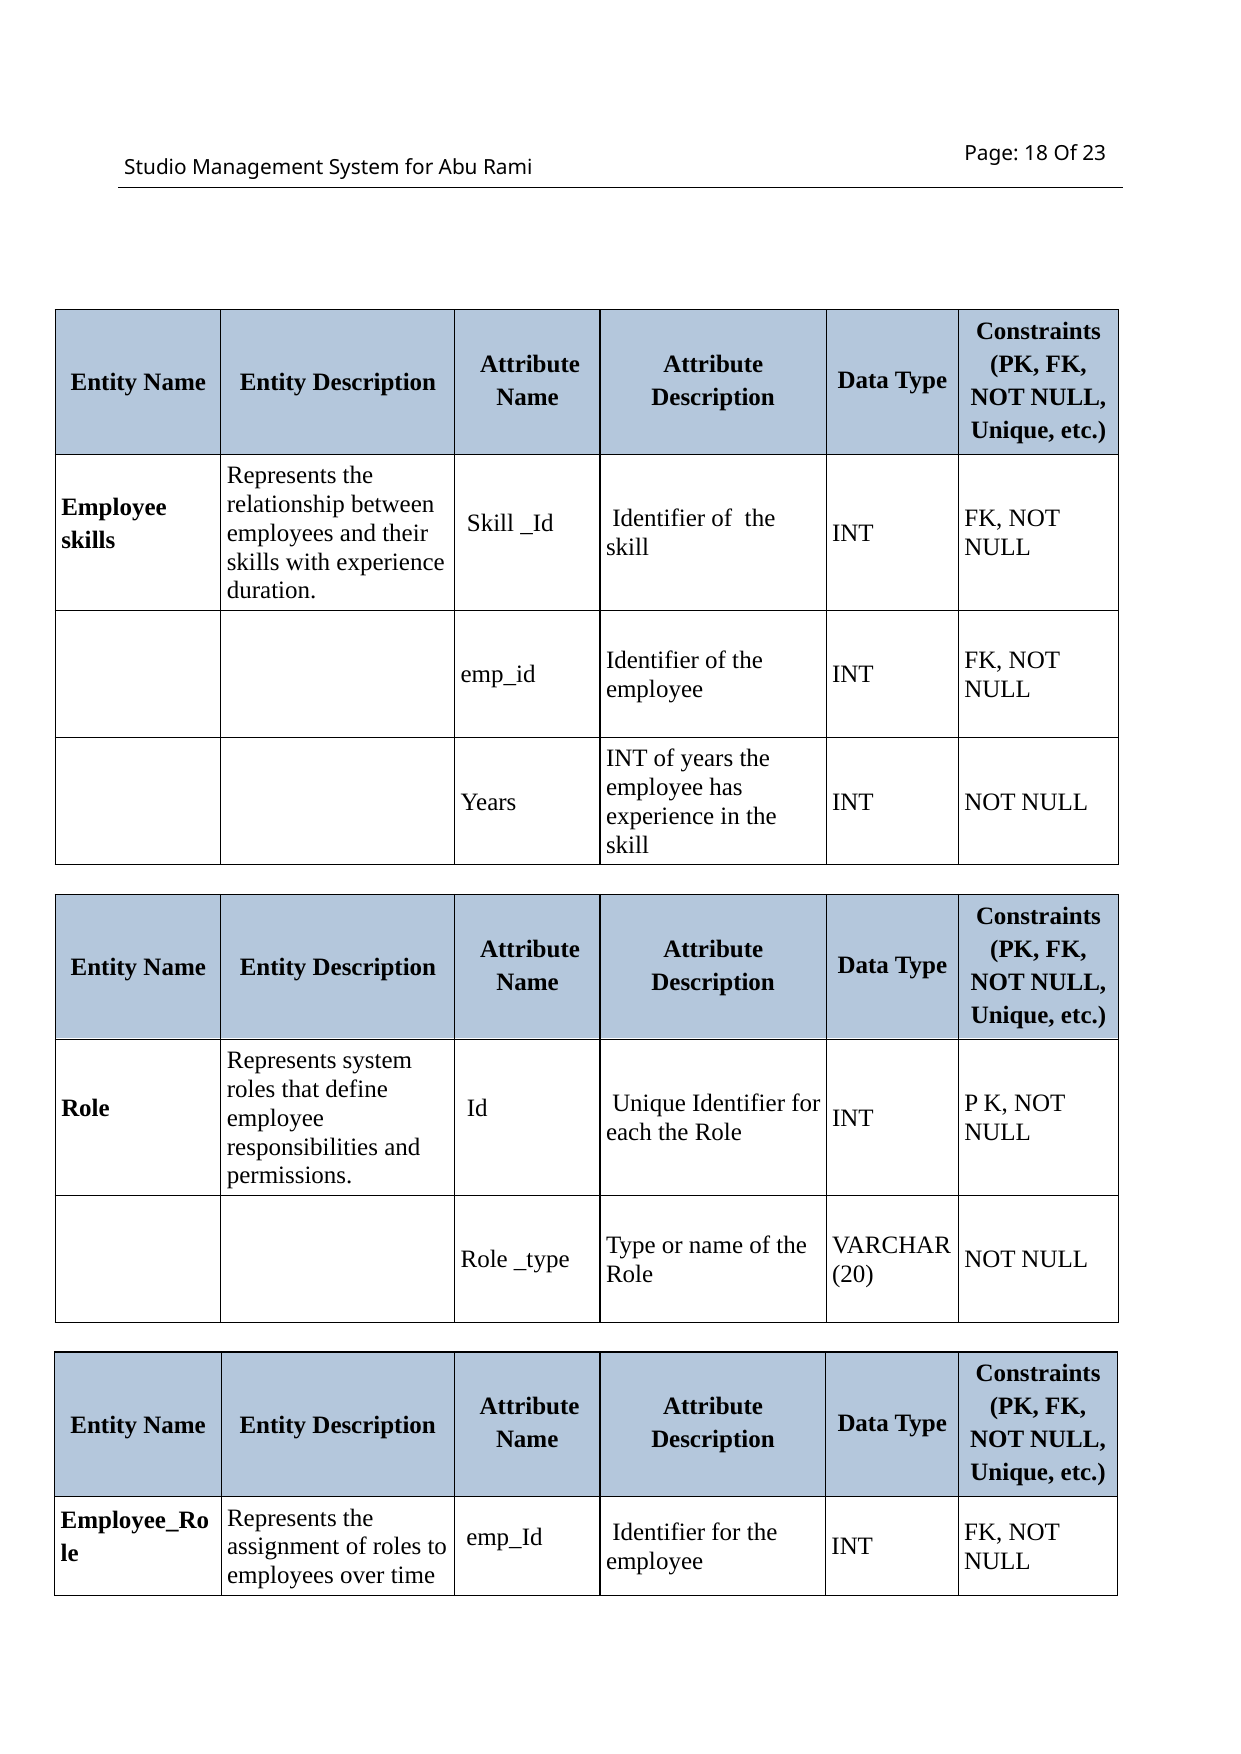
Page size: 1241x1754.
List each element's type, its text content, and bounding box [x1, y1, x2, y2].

table_cell Skill _Id [455, 455, 599, 610]
table_header Entity Description [221, 895, 454, 1038]
table_cell emp_Id [455, 1497, 599, 1595]
table_header Attribute Name [455, 1353, 599, 1496]
table_header Attribute Description [601, 310, 826, 454]
table_header Attribute Description [601, 1353, 825, 1496]
table_cell P K, NOT NULL [959, 1040, 1118, 1195]
table_cell Years [455, 738, 599, 864]
table_header Entity Description [221, 310, 454, 454]
table_header Entity Description [222, 1353, 454, 1496]
table_cell NOT NULL [959, 1196, 1118, 1322]
table_cell [56, 611, 220, 737]
table_cell emp_id [455, 611, 599, 737]
table_header Attribute Name [455, 310, 599, 454]
table_cell Employee_Role [55, 1497, 221, 1595]
table_cell FK, NOT NULL [959, 611, 1118, 737]
table_header Attribute Name [455, 895, 599, 1038]
table_header Entity Name [55, 1353, 221, 1496]
table_cell [221, 738, 454, 864]
table_header Constraints (PK, FK, NOT NULL, Unique, etc.) [959, 895, 1118, 1038]
table_cell Employee skills [56, 455, 220, 610]
table_cell Represents the relationship between employees and their skills with experience duration. [221, 455, 454, 610]
table_header Attribute Description [601, 895, 826, 1038]
table_cell Identifier of the employee [601, 611, 826, 737]
table_cell INT [827, 611, 958, 737]
table_cell Unique Identifier for each the Role [601, 1040, 826, 1195]
table_cell INT [827, 1040, 958, 1195]
table_header Entity Name [56, 895, 220, 1038]
table_cell INT [826, 1497, 958, 1595]
table_cell [56, 738, 220, 864]
table_header Constraints (PK, FK, NOT NULL, Unique, etc.) [959, 1353, 1117, 1496]
table_cell INT of years the employee has experience in the skill [601, 738, 826, 864]
table_cell [221, 1196, 454, 1322]
table_cell VARCHAR(20) [827, 1196, 958, 1322]
table_cell Role [56, 1040, 220, 1195]
table_cell Represents system roles that define employee responsibilities and permissions. [221, 1040, 454, 1195]
table_cell NOT NULL [959, 738, 1118, 864]
table_cell Identifier for the employee [601, 1497, 825, 1595]
table_header Data Type [827, 310, 958, 454]
table_cell INT [827, 455, 958, 610]
table_header Data Type [826, 1353, 958, 1496]
table_cell Type or name of the Role [601, 1196, 826, 1322]
table_header Entity Name [56, 310, 220, 454]
table_cell INT [827, 738, 958, 864]
table_header Data Type [827, 895, 958, 1038]
table_cell Id [455, 1040, 599, 1195]
table_header Constraints (PK, FK, NOT NULL, Unique, etc.) [959, 310, 1118, 454]
table_cell Role _type [455, 1196, 599, 1322]
table_cell [56, 1196, 220, 1322]
table_cell Represents the assignment of roles to employees over time [222, 1497, 454, 1595]
table_cell [221, 611, 454, 737]
table_cell FK, NOT NULL [959, 455, 1118, 610]
table_cell FK, NOT NULL [959, 1497, 1117, 1595]
table_cell Identifier of the skill [601, 455, 826, 610]
